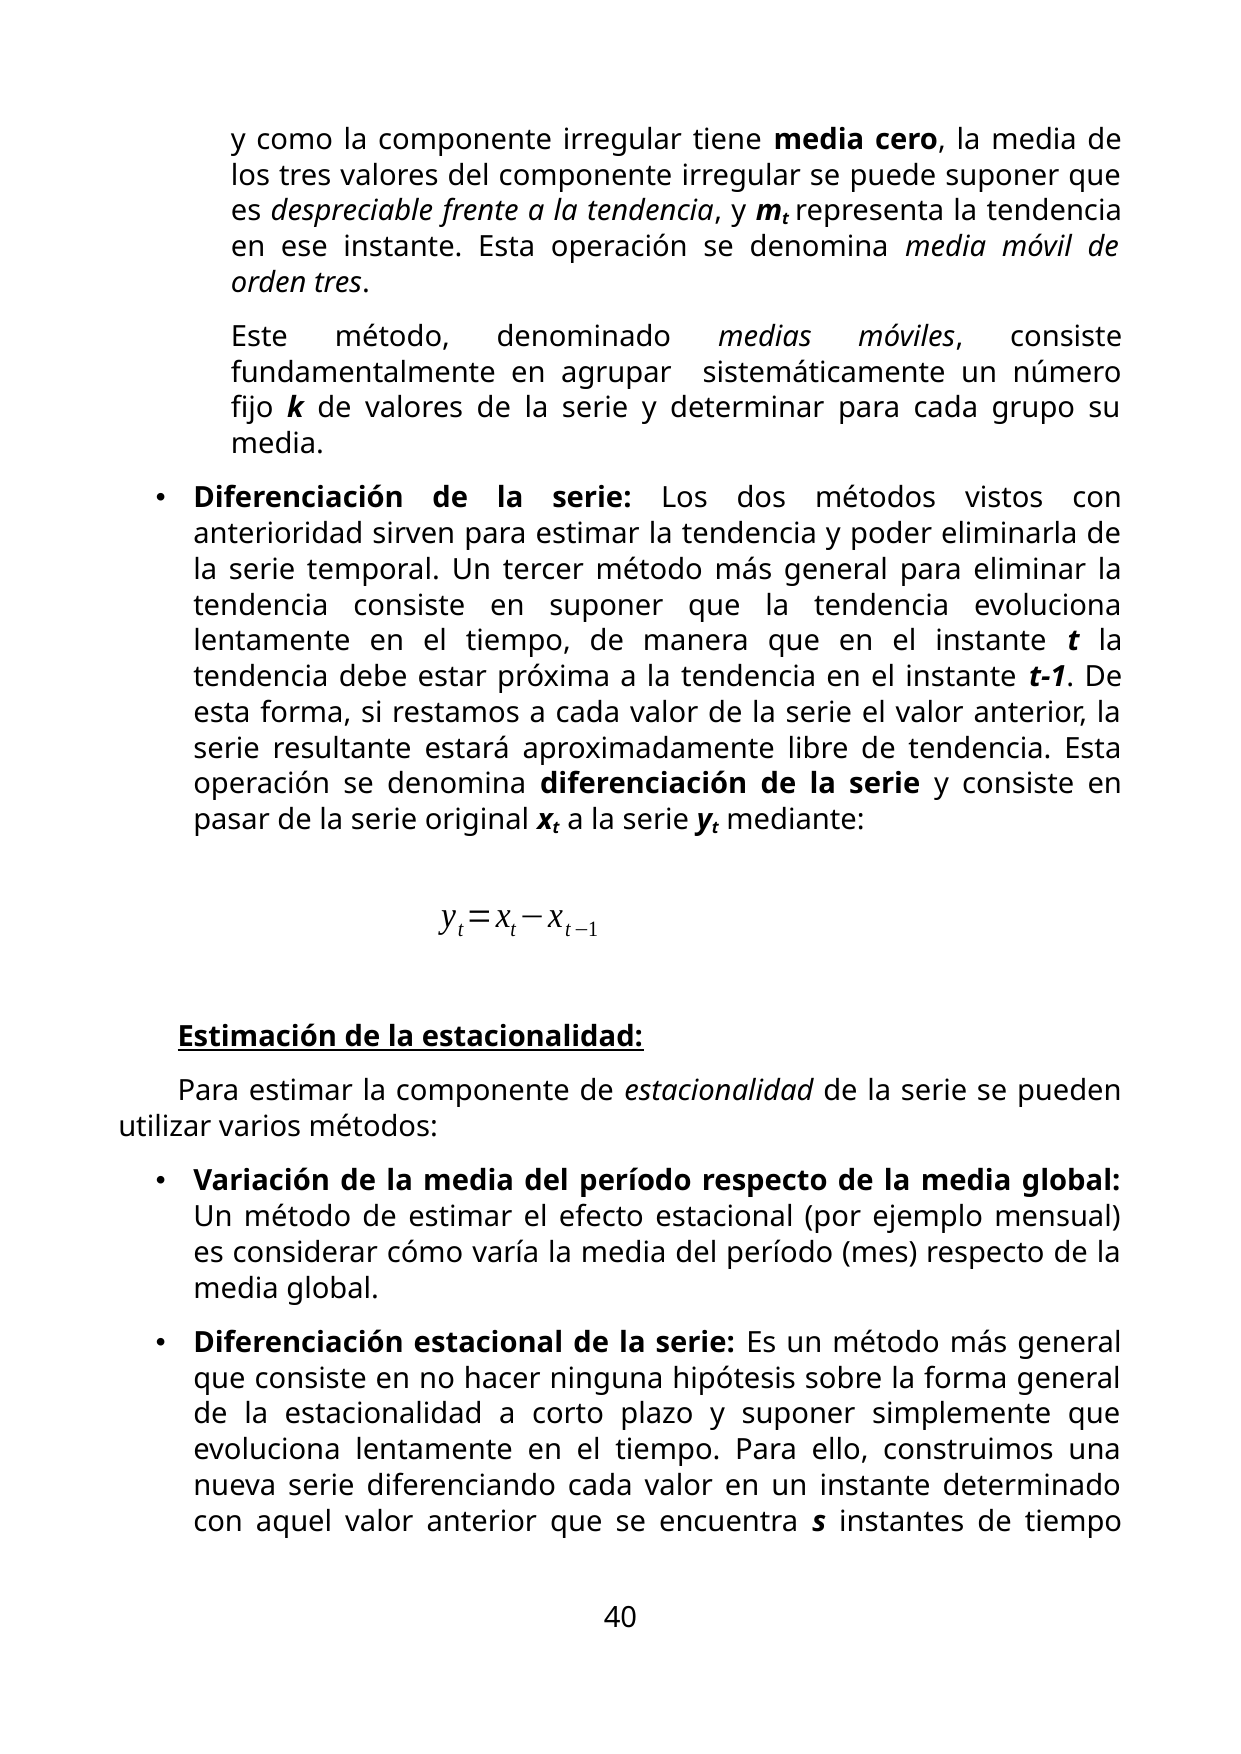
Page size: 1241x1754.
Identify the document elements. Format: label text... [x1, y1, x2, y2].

list Diferenciación estacional de la serie: Es un método más general que consiste en no hacer ninguna hipótesis sobre la forma general de la estacionalidad a corto plazo y suponer simplemente que evoluciona lentamente en el tiempo. Para ello, construimos una nueva serie diferenciando cada valor en un instante determinado con aquel valor anterior que se encuentra s instantes de tiempo [156, 1321, 1122, 1539]
list Este método, denominado medias móviles, consiste fundamentalmente en agrupar sistemáticamente un número fijo k de valores de la serie y determinar para cada grupo su media. [193, 315, 1122, 462]
list y como la componente irregular tiene media cero, la media de los tres valores del componente irregular se puede suponer que es despreciable frente a la tendencia, y mt representa la tendencia en ese instante. Esta operación se denomina media móvil de orden tres. [193, 118, 1122, 301]
text Estimación de la estacionalidad: [118, 1015, 1122, 1055]
text Para estimar la componente de estacionalidad de la serie se pueden utilizar varios métodos: [118, 1070, 1122, 1145]
list Variación de la media del período respecto de la media global: Un método de estimar el efecto estacional (por ejemplo mensual) es considerar cómo varía la media del período (mes) respecto de la media global. [156, 1160, 1122, 1307]
list Diferenciación de la serie: Los dos métodos vistos con anterioridad sirven para estimar la tendencia y poder eliminarla de la serie temporal. Un tercer método más general para eliminar la tendencia consiste en suponer que la tendencia evoluciona lentamente en el tiempo, de manera que en el instante t la tendencia debe estar próxima a la tendencia en el instante t-1. De esta forma, si restamos a cada valor de la serie el valor anterior, la serie resultante estará aproximadamente libre de tendencia. Esta operación se denomina diferenciación de la serie y consiste en pasar de la serie original xt a la serie yt mediante: [156, 477, 1122, 838]
